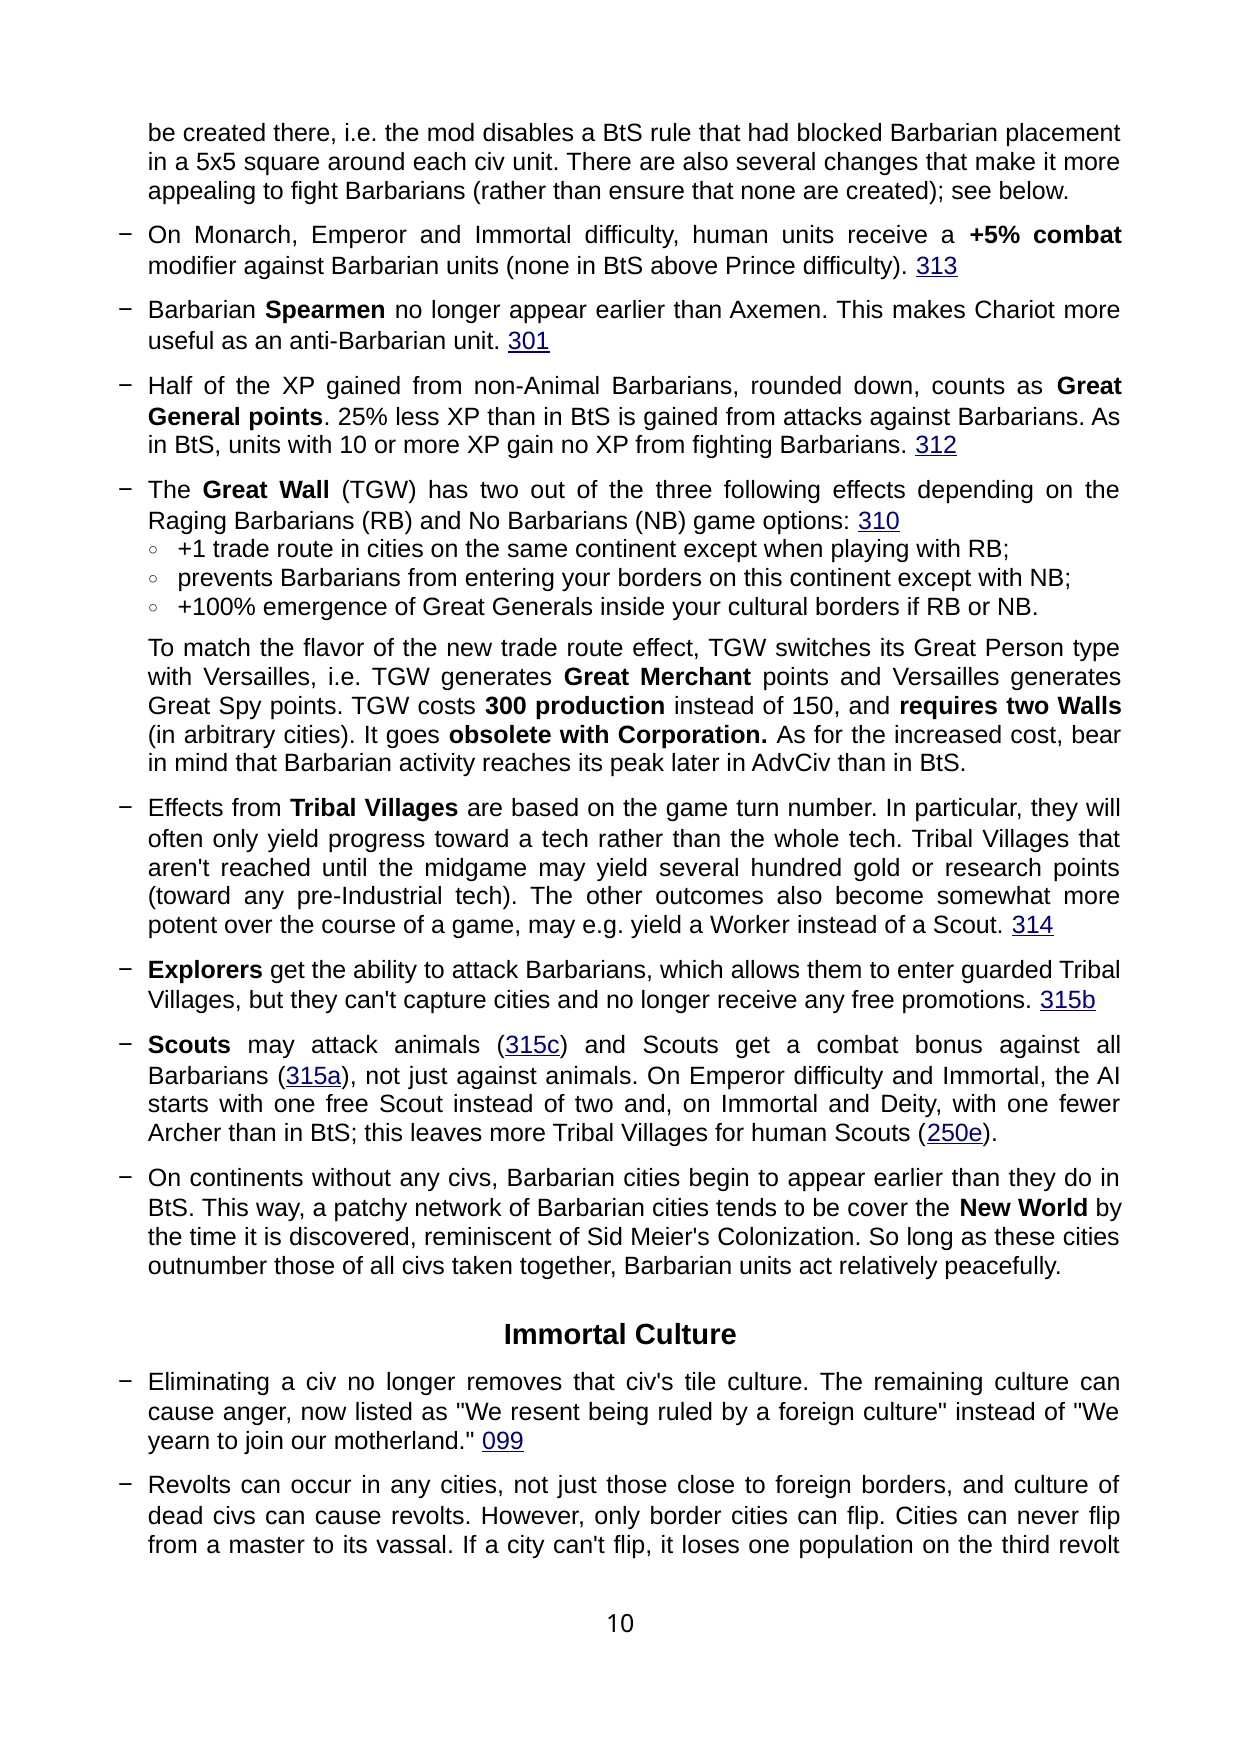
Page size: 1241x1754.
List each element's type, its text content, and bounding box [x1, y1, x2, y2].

list Scouts may attack animals (315c) and Scouts get a combat bonus against all Barbarians (315a), not just against animals. On Emperor difficulty and Immortal, the AI starts with one free Scout instead of two and, on Immortal and Deity, with one fewer Archer than in BtS; this leaves more Tribal Villages for human Scouts (250e). [118, 1027, 1122, 1147]
list The Great Wall (TGW) has two out of the three following effects depending on the Raging Barbarians (RB) and No Barbarians (NB) game options: 310 [118, 472, 1122, 534]
list On continents without any civs, Barbarian cities begin to appear earlier than they do in BtS. This way, a patchy network of Barbarian cities tends to be cover the New World by the time it is discovered, reminiscent of Sid Meier's Colonization. So long as these cities outnumber those of all civs taken together, Barbarian units act relatively peacefully. [118, 1159, 1122, 1280]
list +1 trade route in cities on the same continent except when playing with RB; [148, 534, 1122, 563]
list Effects from Tribal Villages are based on the game turn number. In particular, they will often only yield progress toward a tech rather than the whole tech. Tribal Villages that aren't reached until the midgame may yield several hundred gold or research points (toward any pre-Industrial tech). The other outcomes also become somewhat more potent over the course of a game, may e.g. yield a Worker instead of a Scout. 314 [118, 790, 1122, 939]
list Explorers get the ability to attack Barbarians, which allows them to enter guarded Tribal Villages, but they can't capture cities and no longer receive any free promotions. 315b [118, 951, 1122, 1014]
list +100% emergence of Great Generals inside your cultural borders if RB or NB. [148, 592, 1122, 621]
list Eliminating a civ no longer removes that civ's tile culture. The remaining culture can cause anger, now listed as "We resent being ruled by a foreign culture" instead of "We yearn to join our motherland." 099 [118, 1363, 1122, 1455]
subtitle Immortal Culture [118, 1317, 1122, 1351]
list be created there, i.e. the mod disables a BtS rule that had blocked Barbarian placement in a 5x5 square around each civ unit. There are also several changes that make it more appealing to fight Barbarians (rather than ensure that none are created); see below. [118, 118, 1122, 204]
list On Monarch, Emperor and Immortal difficulty, human units receive a +5% combat modifier against Barbarian units (none in BtS above Prince difficulty). 313 [118, 217, 1122, 280]
list Barbarian Spearmen no longer appear earlier than Axemen. This makes Chariot more useful as an anti-Barbarian unit. 301 [118, 292, 1122, 355]
list prevents Barbarians from entering your borders on this continent except with NB; [148, 563, 1122, 592]
list Revolts can occur in any cities, not just those close to foreign borders, and culture of dead civs can cause revolts. However, only border cities can flip. Cities can never flip from a master to its vassal. If a city can't flip, it loses one population on the third revolt [118, 1467, 1122, 1559]
list To match the flavor of the new trade route effect, TGW switches its Great Person type with Versailles, i.e. TGW generates Great Merchant points and Versailles generates Great Spy points. TGW costs 300 production instead of 150, and requires two Walls (in arbitrary cities). It goes obsolete with Corporation. As for the increased cost, bear in mind that Barbarian activity reaches its peak later in AdvCiv than in BtS. [118, 633, 1122, 777]
list Half of the XP gained from non-Animal Barbarians, rounded down, counts as Great General points. 25% less XP than in BtS is gained from attacks against Barbarians. As in BtS, units with 10 or more XP gain no XP from fighting Barbarians. 312 [118, 367, 1122, 459]
